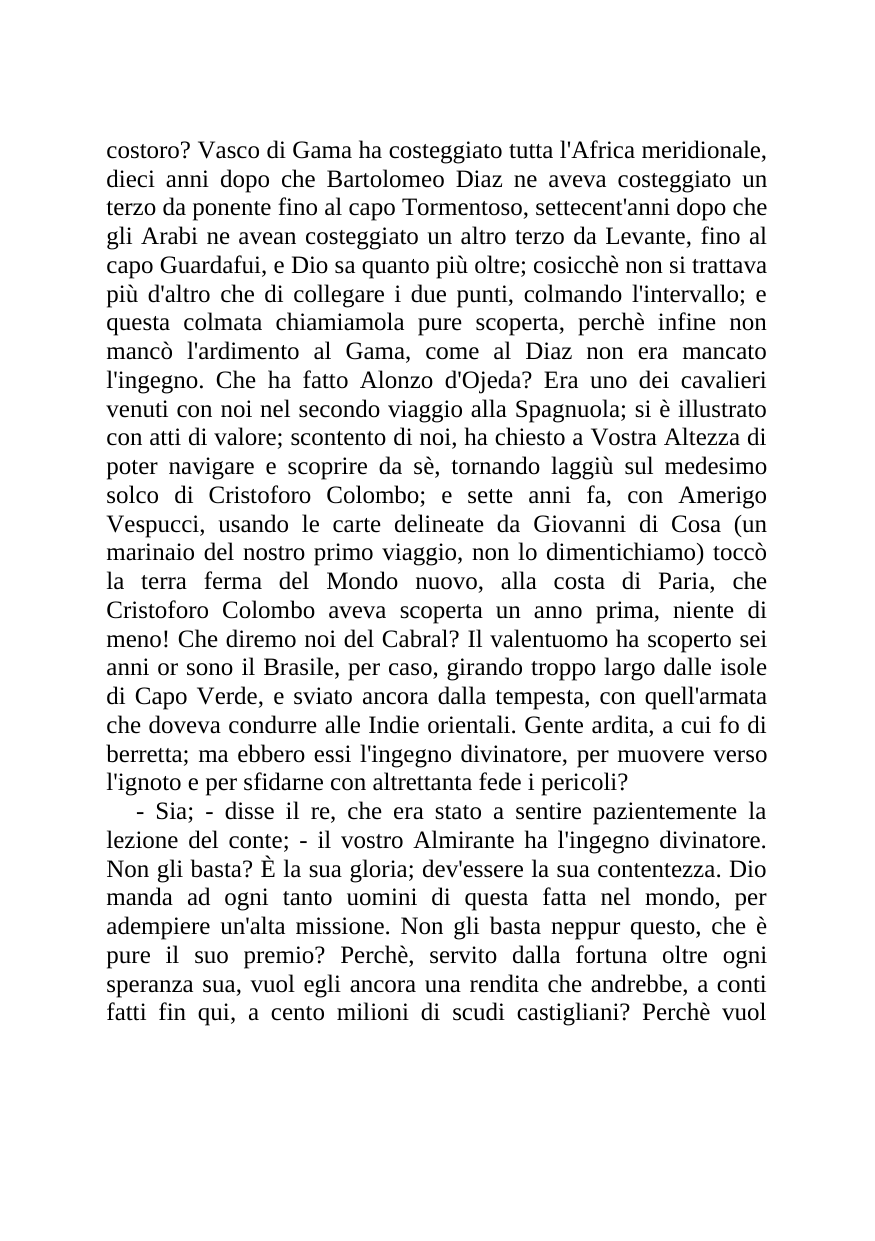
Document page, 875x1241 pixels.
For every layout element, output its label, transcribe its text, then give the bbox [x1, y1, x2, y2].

text costoro? Vasco di Gama ha costeggiato tutta l'Africa meridionale, dieci anni dopo che Bartolomeo Diaz ne aveva costeggiato un terzo da ponente fino al capo Tormentoso, settecent'anni dopo che gli Arabi ne avean costeggiato un altro terzo da Levante, fino al capo Guardafui, e Dio sa quanto più oltre; cosicchè non si trattava più d'altro che di collegare i due punti, colmando l'intervallo; e questa colmata chiamiamola pure scoperta, perchè infine non mancò l'ardimento al Gama, come al Diaz non era mancato l'ingegno. Che ha fatto Alonzo d'Ojeda? Era uno dei cavalieri venuti con noi nel secondo viaggio alla Spagnuola; si è illustrato con atti di valore; scontento di noi, ha chiesto a Vostra Altezza di poter navigare e scoprire da sè, tornando laggiù sul medesimo solco di Cristoforo Colombo; e sette anni fa, con Amerigo Vespucci, usando le carte delineate da Giovanni di Cosa (un marinaio del nostro primo viaggio, non lo dimentichiamo) toccò la terra ferma del Mondo nuovo, alla costa di Paria, che Cristoforo Colombo aveva scoperta un anno prima, niente di meno! Che diremo noi del Cabral? Il valentuomo ha scoperto sei anni or sono il Brasile, per caso, girando troppo largo dalle isole di Capo Verde, e sviato ancora dalla tempesta, con quell'armata che doveva condurre alle Indie orientali. Gente ardita, a cui fo di berretta; ma ebbero essi l'ingegno divinatore, per muovere verso l'ignoto e per sfidarne con altrettanta fede i pericoli? [106, 135, 768, 796]
text - Sia; - disse il re, che era stato a sentire pazientemente la lezione del conte; - il vostro Almirante ha l'ingegno divinatore. Non gli basta? È la sua gloria; dev'essere la sua contentezza. Dio manda ad ogni tanto uomini di questa fatta nel mondo, per adempiere un'alta missione. Non gli basta neppur questo, che è pure il suo premio? Perchè, servito dalla fortuna oltre ogni speranza sua, vuol egli ancora una rendita che andrebbe, a conti fatti fin qui, a cento milioni di scudi castigliani? Perchè vuol [106, 796, 768, 1026]
